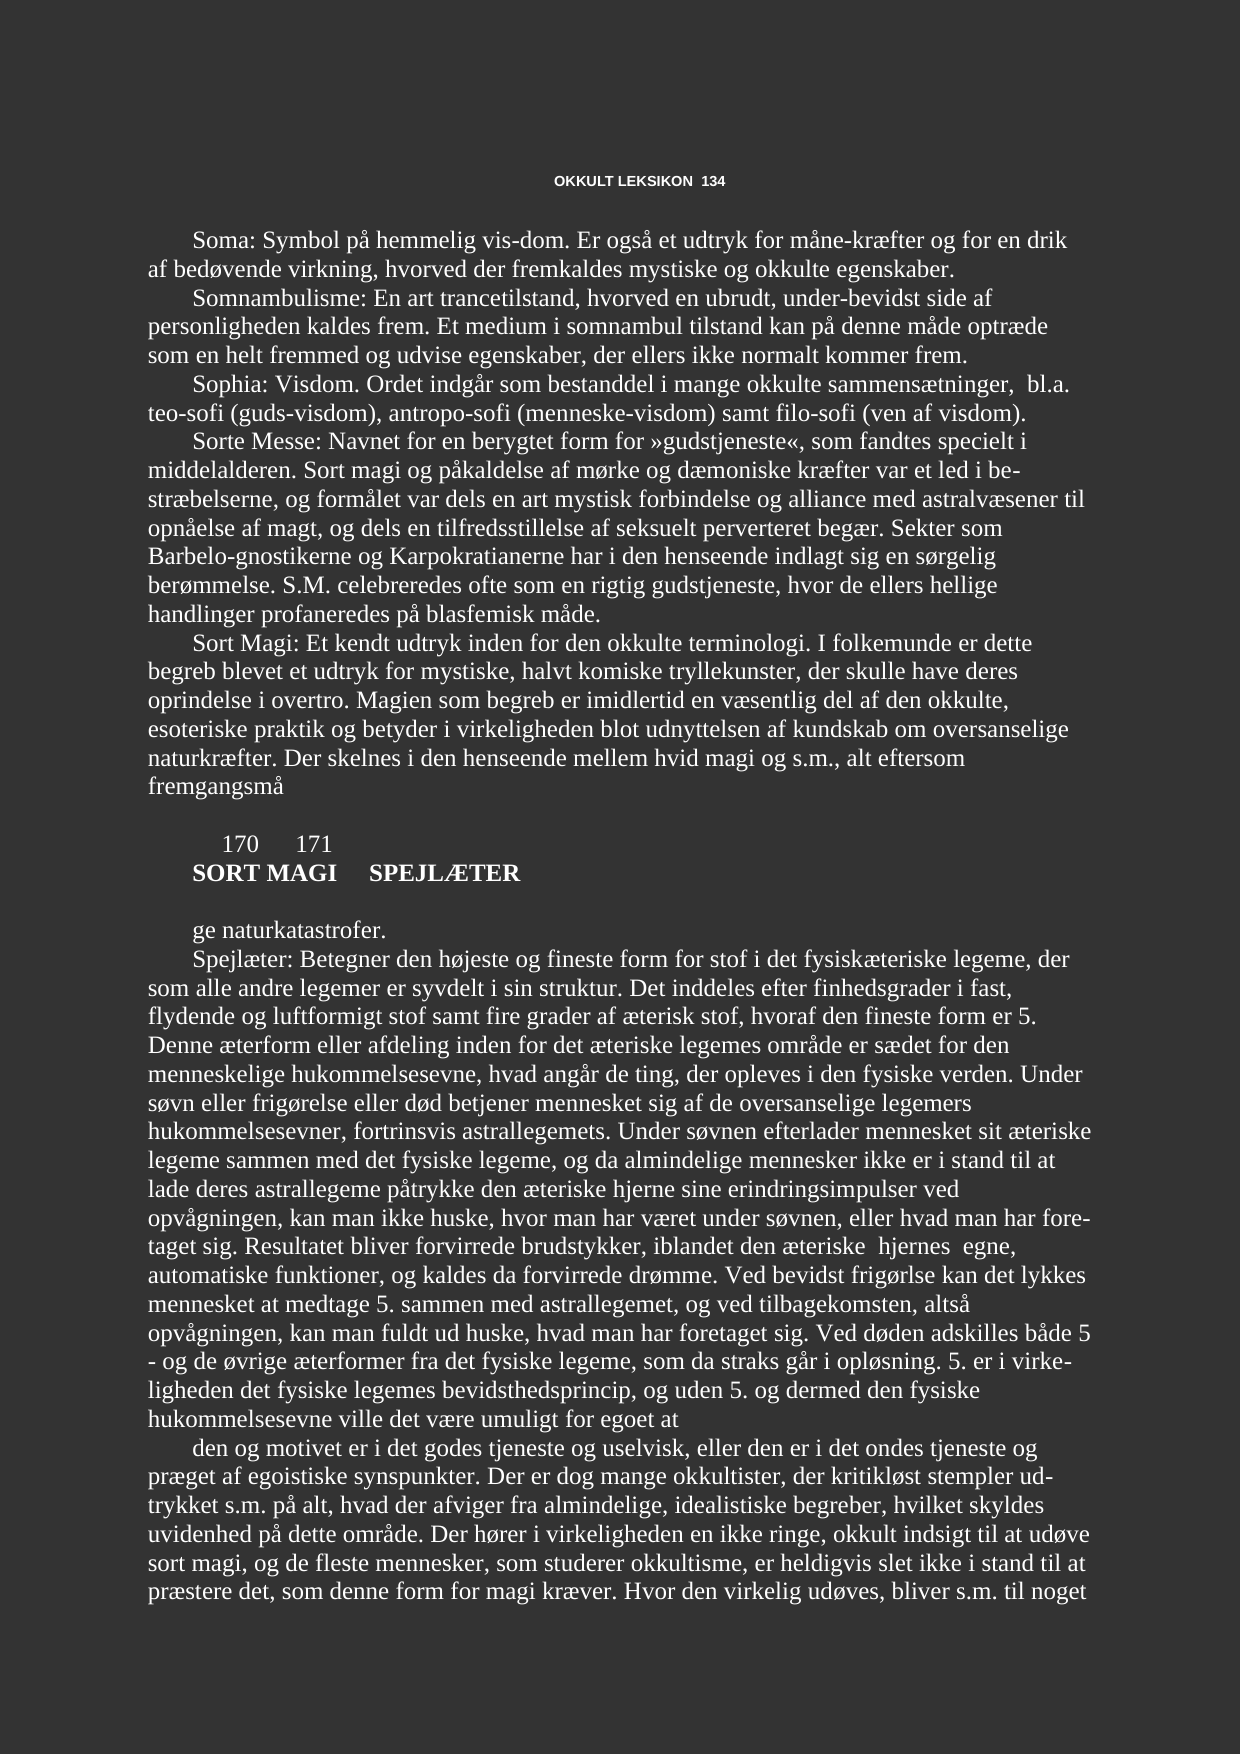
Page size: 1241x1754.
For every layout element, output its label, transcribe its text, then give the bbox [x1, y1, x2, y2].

text 170 171 [148, 829, 1092, 858]
text Sort Magi: Et kendt udtryk inden for den okkulte terminologi. I fol­kemunde er dette begreb blevet et udtryk for mystiske, halvt komiske tryllekunster, der skulle have deres oprindelse i overtro. Magien som begreb er imidlertid en væsentlig del af den okkulte, esoteriske prak­tik og betyder i virkeligheden blot udnyttelsen af kundskab om over­sanselige naturkræfter. Der skelnes i den henseende mellem hvid magi og s.m., alt eftersom fremgangsmå­ [148, 628, 1092, 800]
text Spejlæter: Betegner den højeste og fineste form for stof i det fysisk­æteriske legeme, der som alle andre legemer er syvdelt i sin struktur. Det inddeles efter finhedsgrader i fast, flydende og luftformigt stof samt fire grader af æterisk stof, hvoraf den fineste form er 5. Denne æterform eller afdeling inden for det æteriske legemes område er sæ­det for den menneskelige hukom­melsesevne, hvad angår de ting, der opleves i den fysiske verden. Under søvn eller frigørelse eller død betje­ner mennesket sig af de oversanseli­ge legemers hukommelsesevner, fortrinsvis astrallegemets. Under søvnen efterlader mennesket sit æteriske legeme sammen med det fysiske legeme, og da almindelige mennesker ikke er i stand til at lade deres astrallegeme påtrykke den æteriske hjerne sine erindringsim­pulser ved opvågningen, kan man ikke huske, hvor man har været un­der søvnen, eller hvad man har fore­taget sig. Resultatet bliver forvirre­de brudstykker, iblandet den æteri­ske hjernes egne, automatiske funktioner, og kaldes da forvirrede drømme. Ved bevidst frigørlse kan det lykkes mennesket at medtage 5. sammen med astrallegemet, og ved tilbagekomsten, altså opvågningen, kan man fuldt ud huske, hvad man har foretaget sig. Ved døden adskil­les både 5 - og de øvrige æterformer fra det fysiske legeme, som da straks går i opløsning. 5. er i virke­ligheden det fysiske legemes be­vidsthedsprincip, og uden 5. og der­med den fysiske hukommelsesevne ville det være umuligt for egoet at [148, 944, 1092, 1433]
text Somnambulisme: En art trance­tilstand, hvorved en ubrudt, under-bevidst side af personligheden kal­des frem. Et medium i somnambul tilstand kan på denne måde optræde som en helt fremmed og udvise egenskaber, der ellers ikke normalt kommer frem. [148, 283, 1092, 369]
text SORT MAGI SPEJLÆTER [148, 858, 1092, 886]
text ge naturkatastrofer. [148, 915, 1092, 944]
text den og motivet er i det godes tjene­ste og uselvisk, eller den er i det on­des tjeneste og præget af egoistiske synspunkter. Der er dog mange ok­kultister, der kritikløst stempler ud­trykket s.m. på alt, hvad der afviger fra almindelige, idealistiske begre­ber, hvilket skyldes uvidenhed på dette område. Der hører i virkelig­heden en ikke ringe, okkult indsigt til at udøve sort magi, og de fleste mennesker, som studerer okkultis­me, er heldigvis slet ikke i stand til at præstere det, som denne form for magi kræver. Hvor den virkelig ud­øves, bliver s.m. til noget [148, 1433, 1092, 1605]
text Sophia: Visdom. Ordet indgår som bestanddel i mange okkulte sammensætninger, bl.a. teo-sofi (guds-visdom), antropo-sofi (men­neske-visdom) samt filo-sofi (ven af visdom). [148, 369, 1092, 426]
text Sorte Messe: Navnet for en beryg­tet form for »gudstjeneste«, som fandtes specielt i middelalderen. Sort magi og påkaldelse af mørke og dæmoniske kræfter var et led i be­stræbelserne, og formålet var dels en art mystisk forbindelse og allian­ce med astralvæsener til opnåelse af magt, og dels en tilfredsstillelse af seksuelt perverteret begær. Sekter som Barbelo-gnostikerne og Kar­pokratianerne har i den henseende indlagt sig en sørgelig berømmelse. S.M. celebreredes ofte som en rigtig gudstjeneste, hvor de ellers hellige handlinger profaneredes på blasfe­misk måde. [148, 426, 1092, 628]
text Soma: Symbol på hemmelig vis-dom. Er også et udtryk for måne-kræfter og for en drik af bedøvende virkning, hvorved der fremkaldes mystiske og okkulte egenskaber. [148, 225, 1092, 283]
